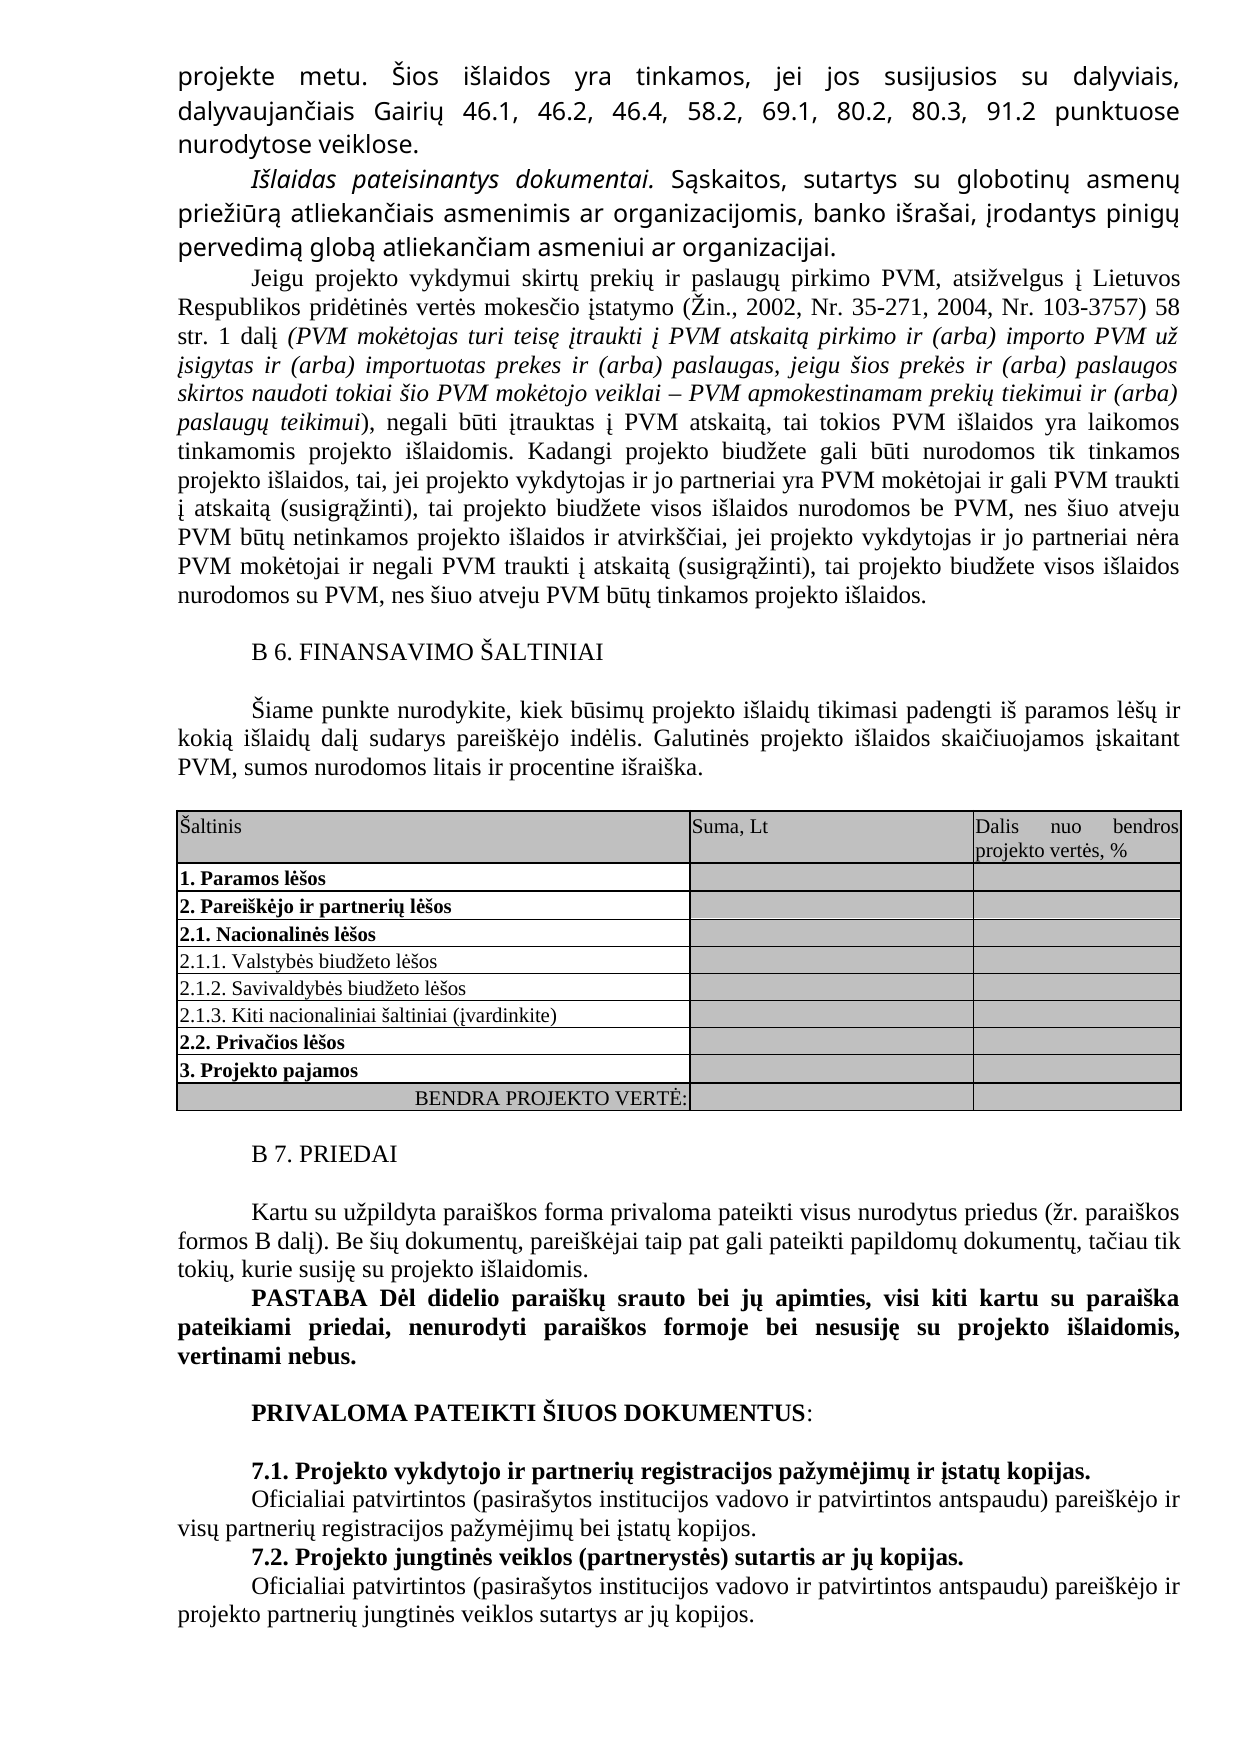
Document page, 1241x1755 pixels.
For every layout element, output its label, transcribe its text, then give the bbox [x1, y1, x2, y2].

table_cell 2.1. Nacionalinės lėšos [178, 920, 689, 946]
table_cell 2.2. Privačios lėšos [178, 1028, 689, 1054]
table_cell [691, 1028, 973, 1054]
table_cell BENDRA PROJEKTO VERTĖ: [178, 1084, 689, 1110]
table_cell [974, 892, 1180, 918]
table_cell [974, 1028, 1180, 1054]
table_cell [691, 1084, 973, 1110]
text Oficialiai patvirtintos (pasirašytos institucijos vadovo ir patvirtintos antspaudu) pareiškėjo ir visų partnerių registracijos pažymėjimų bei įstatų kopijos. [177, 1484, 1181, 1542]
text 7.1. Projekto vykdytojo ir partnerių registracijos pažymėjimų ir įstatų kopijas. [177, 1456, 1181, 1484]
table_cell [691, 920, 973, 946]
text Oficialiai patvirtintos (pasirašytos institucijos vadovo ir patvirtintos antspaudu) pareiškėjo ir projekto partnerių jungtinės veiklos sutartys ar jų kopijos. [177, 1571, 1181, 1628]
table_cell 1. Paramos lėšos [178, 864, 689, 890]
table_cell 2. Pareiškėjo ir partnerių lėšos [178, 892, 689, 918]
table_cell 2.1.1. Valstybės biudžeto lėšos [178, 947, 689, 973]
text PRIVALOMA PATEIKTI ŠIUOS DOKUMENTUS: [177, 1398, 1181, 1427]
text Kartu su užpildyta paraiškos forma privaloma pateikti visus nurodytus priedus (žr. paraiškos formos B dalį). Be šių dokumentų, pareiškėjai taip pat gali pateikti papildomų dokumentų, tačiau tik tokių, kurie susiję su projekto išlaidomis. [177, 1197, 1181, 1283]
table_header Suma, Lt [691, 812, 973, 862]
table_header Šaltinis [178, 812, 689, 862]
text PASTABA Dėl didelio paraiškų srauto bei jų apimties, visi kiti kartu su paraiška pateikiami priedai, nenurodyti paraiškos formoje bei nesusiję su projekto išlaidomis, vertinami nebus. [177, 1283, 1181, 1369]
table_cell [974, 920, 1180, 946]
text 7.2. Projekto jungtinės veiklos (partnerystės) sutartis ar jų kopijas. [177, 1542, 1181, 1571]
table_header Dalis nuo bendros projekto vertės, % [974, 812, 1180, 862]
text B 6. FINANSAVIMO ŠALTINIAI [177, 637, 1181, 666]
table_cell [974, 1084, 1180, 1110]
text Išlaidas pateisinantys dokumentai. Sąskaitos, sutartys su globotinų asmenų priežiūrą atliekančiais asmenimis ar organizacijomis, banko išrašai, įrodantys pinigų pervedimą globą atliekančiam asmeniui ar organizacijai. [177, 161, 1181, 263]
text Šiame punkte nurodykite, kiek būsimų projekto išlaidų tikimasi padengti iš paramos lėšų ir kokią išlaidų dalį sudarys pareiškėjo indėlis. Galutinės projekto išlaidos skaičiuojamos įskaitant PVM, sumos nurodomos litais ir procentine išraiška. [177, 695, 1181, 781]
table_cell 2.1.3. Kiti nacionaliniai šaltiniai (įvardinkite) [178, 1001, 689, 1027]
table_cell 2.1.2. Savivaldybės biudžeto lėšos [178, 974, 689, 1000]
table_cell [974, 1001, 1180, 1027]
table_cell [974, 974, 1180, 1000]
text Jeigu projekto vykdymui skirtų prekių ir paslaugų pirkimo PVM, atsižvelgus į Lietuvos Respublikos pridėtinės vertės mokesčio įstatymo (Žin., 2002, Nr. 35-271, 2004, Nr. 103-3757) 58 str. 1 dalį (PVM mokėtojas turi teisę įtraukti į PVM atskaitą pirkimo ir (arba) importo PVM už įsigytas ir (arba) importuotas prekes ir (arba) paslaugas, jeigu šios prekės ir (arba) paslaugos skirtos naudoti tokiai šio PVM mokėtojo veiklai – PVM apmokestinamam prekių tiekimui ir (arba) paslaugų teikimui), negali būti įtrauktas į PVM atskaitą, tai tokios PVM išlaidos yra laikomos tinkamomis projekto išlaidomis. Kadangi projekto biudžete gali būti nurodomos tik tinkamos projekto išlaidos, tai, jei projekto vykdytojas ir jo partneriai yra PVM mokėtojai ir gali PVM traukti į atskaitą (susigrąžinti), tai projekto biudžete visos išlaidos nurodomos be PVM, nes šiuo atveju PVM būtų netinkamos projekto išlaidos ir atvirkščiai, jei projekto vykdytojas ir jo partneriai nėra PVM mokėtojai ir negali PVM traukti į atskaitą (susigrąžinti), tai projekto biudžete visos išlaidos nurodomos su PVM, nes šiuo atveju PVM būtų tinkamos projekto išlaidos. [177, 263, 1181, 608]
table_cell 3. Projekto pajamos [178, 1055, 689, 1082]
table_cell [691, 947, 973, 973]
table_cell [974, 864, 1180, 890]
text B 7. PRIEDAI [177, 1139, 1181, 1168]
table_cell [691, 892, 973, 918]
table_cell [974, 947, 1180, 973]
table_cell [974, 1055, 1180, 1082]
table_cell [691, 1055, 973, 1082]
table_cell [691, 864, 973, 890]
table_cell [691, 974, 973, 1000]
table_cell [691, 1001, 973, 1027]
text projekte metu. Šios išlaidos yra tinkamos, jei jos susijusios su dalyviais, dalyvaujančiais Gairių 46.1, 46.2, 46.4, 58.2, 69.1, 80.2, 80.3, 91.2 punktuose nurodytose veiklose. [177, 59, 1181, 161]
